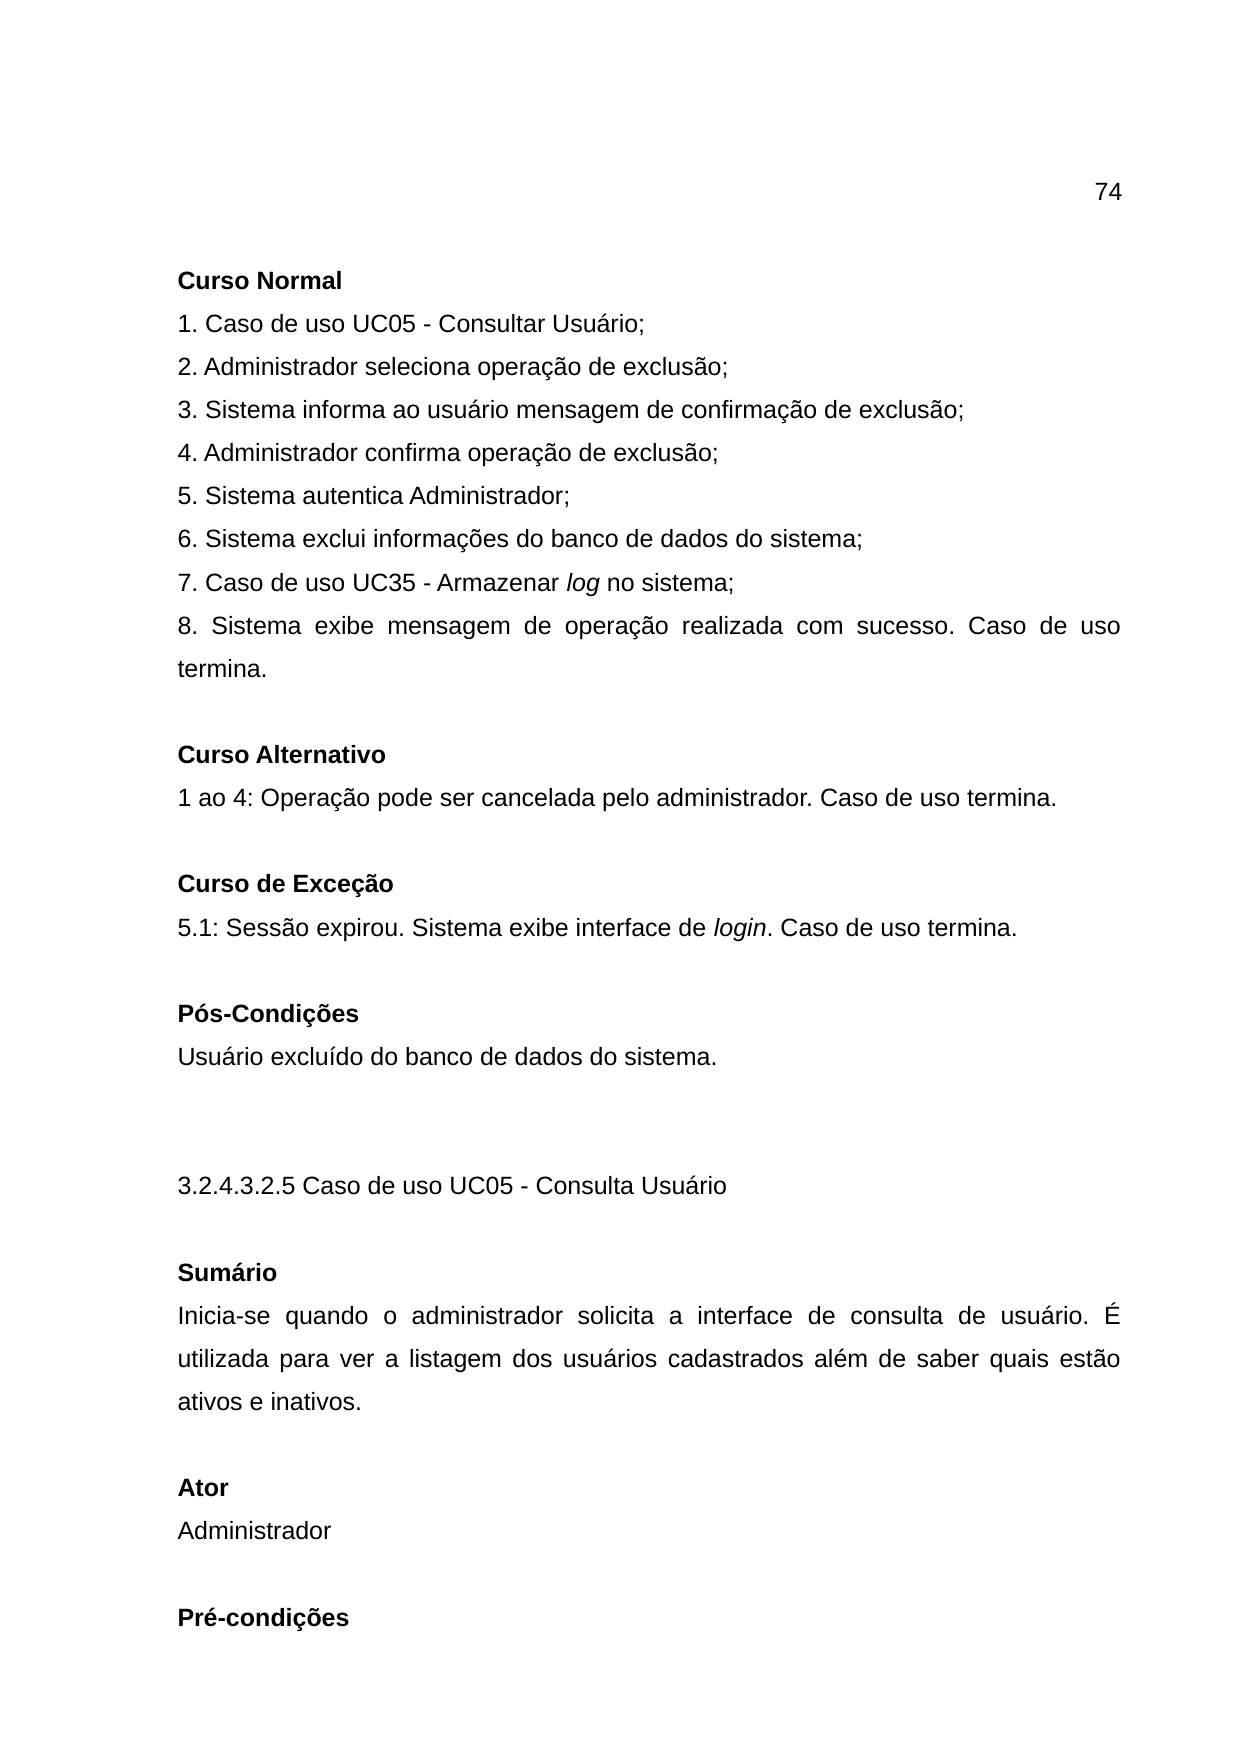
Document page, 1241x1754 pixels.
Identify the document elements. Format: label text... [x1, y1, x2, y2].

text Curso de Exceção [177, 869, 1122, 898]
text Pré-condições [177, 1603, 1122, 1631]
text 4. Administrador confirma operação de exclusão; [177, 438, 1122, 467]
text Curso Normal [177, 266, 1122, 294]
text 3. Sistema informa ao usuário mensagem de confirmação de exclusão; [177, 395, 1122, 424]
text Sumário [177, 1258, 1122, 1286]
text 2. Administrador seleciona operação de exclusão; [177, 352, 1122, 381]
text Curso Alternativo [177, 740, 1122, 769]
text 5. Sistema autentica Administrador; [177, 481, 1122, 510]
text 5.1: Sessão expirou. Sistema exibe interface de login. Caso de uso termina. [177, 913, 1122, 941]
text 3.2.4.3.2.5 Caso de uso UC05 - Consulta Usuário [177, 1171, 1122, 1200]
text 1. Caso de uso UC05 - Consultar Usuário; [177, 309, 1122, 338]
text 1 ao 4: Operação pode ser cancelada pelo administrador. Caso de uso termina. [177, 783, 1122, 812]
text 7. Caso de uso UC35 - Armazenar log no sistema; [177, 568, 1122, 596]
text Usuário excluído do banco de dados do sistema. [177, 1042, 1122, 1071]
text 6. Sistema exclui informações do banco de dados do sistema; [177, 524, 1122, 553]
text Administrador [177, 1516, 1122, 1545]
text Inicia-se quando o administrador solicita a interface de consulta de usuário. É utilizada para ver a listagem dos usuários cadastrados além de saber quais estão ativos e inativos. [177, 1301, 1122, 1416]
text Pós-Condições [177, 999, 1122, 1028]
text 8. Sistema exibe mensagem de operação realizada com sucesso. Caso de uso termina. [177, 611, 1122, 683]
text Ator [177, 1473, 1122, 1502]
